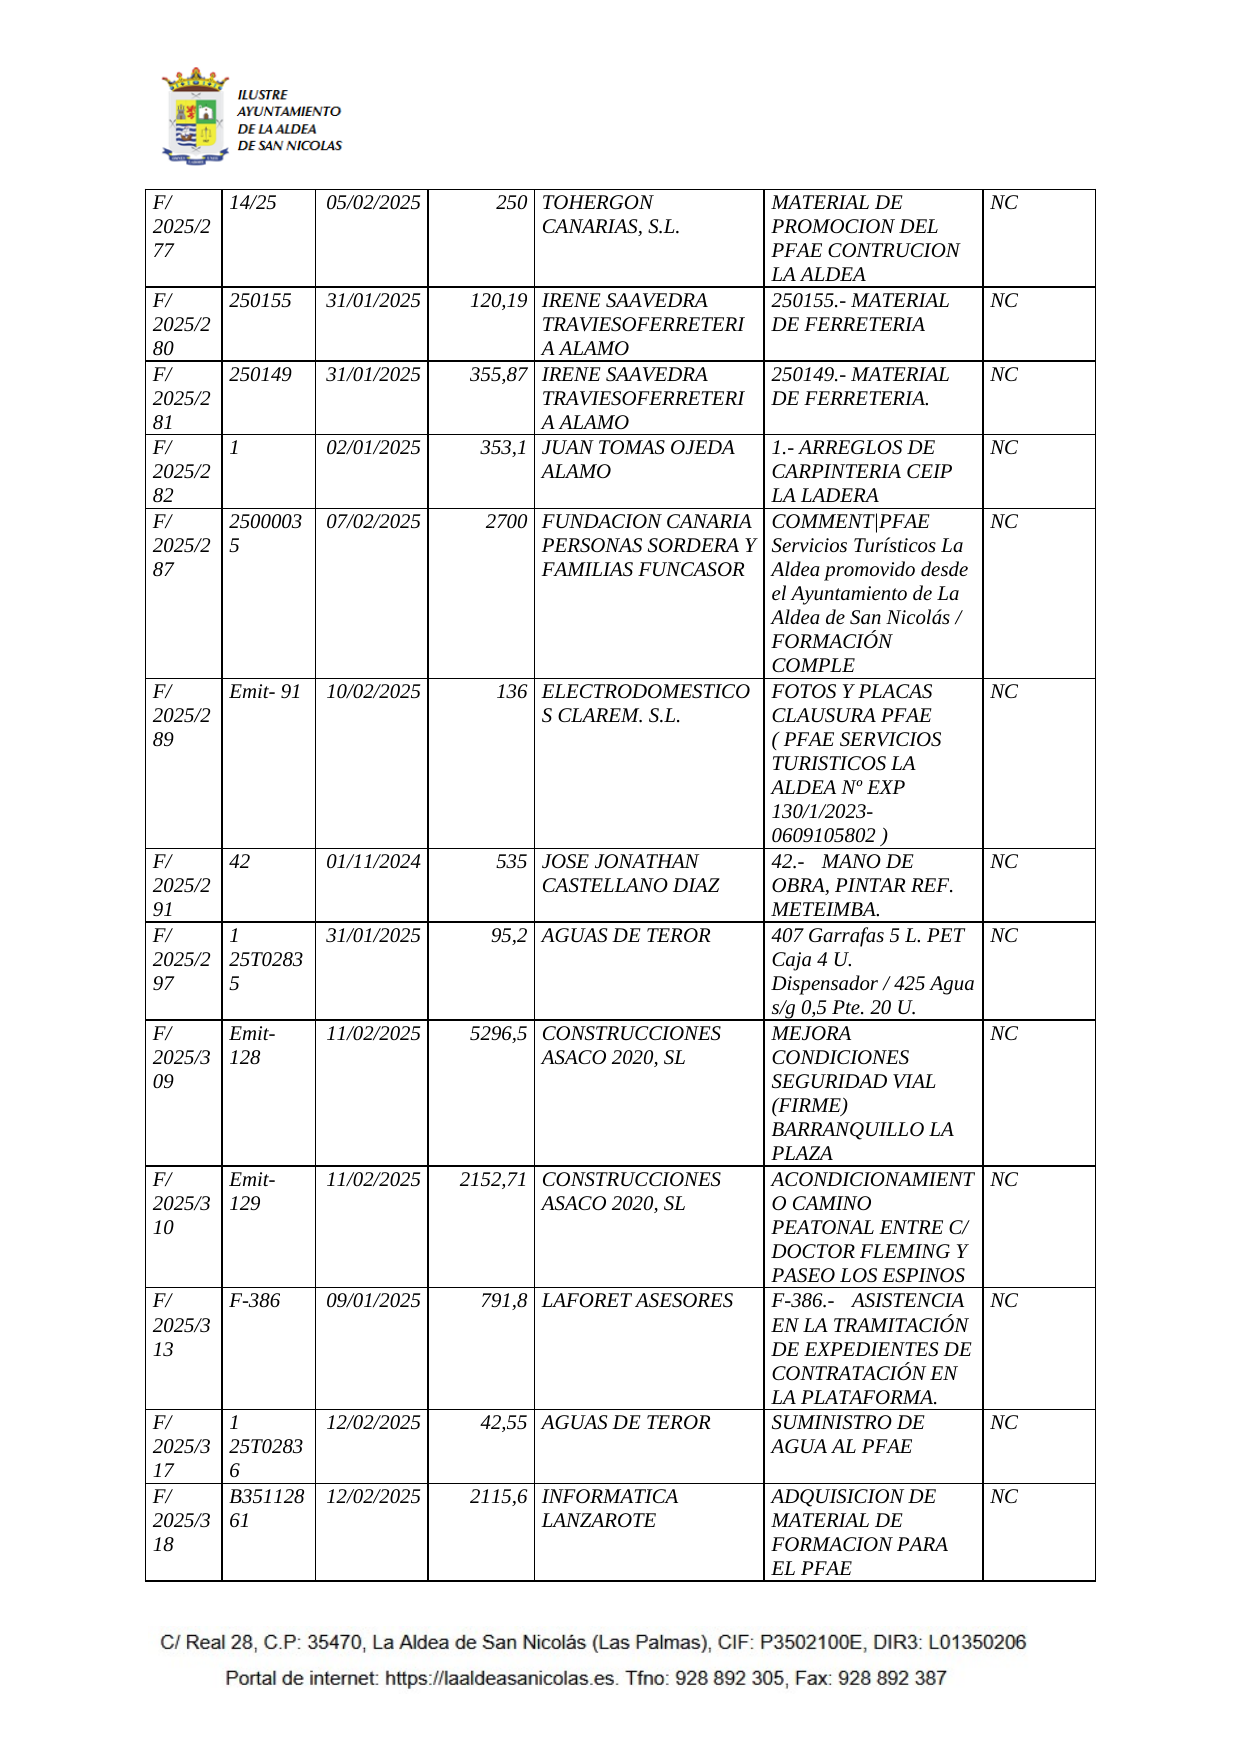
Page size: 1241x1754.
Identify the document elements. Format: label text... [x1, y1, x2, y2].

table_cell 1 25T02835 [223, 923, 315, 1019]
picture [148, 1626, 1034, 1694]
table_cell NC [984, 923, 1095, 1019]
table_cell 31/01/2025 [316, 288, 427, 360]
table_cell F-386 [223, 1288, 315, 1409]
table_cell 136 [429, 679, 534, 847]
table_cell COMMENT|PFAE Servicios Turísticos La Aldea promovido desde el Ayuntamiento de La Aldea de San Nicolás / FORMACIÓN COMPLE [765, 509, 982, 677]
table_cell NC [984, 288, 1095, 360]
table_cell 407 Garrafas 5 L. PET Caja 4 U. Dispensador / 425 Agua s/g 0,5 Pte. 20 U. [765, 923, 982, 1019]
table_cell NC [984, 1021, 1095, 1165]
table_cell 5296,5 [429, 1021, 534, 1165]
table_cell 05/02/2025 [316, 190, 427, 286]
table_cell F/2025/280 [146, 288, 221, 360]
table_cell F/2025/281 [146, 362, 221, 434]
table_cell 791,8 [429, 1288, 534, 1409]
table_cell NC [984, 1167, 1095, 1287]
table_cell INFORMATICA LANZAROTE [535, 1484, 763, 1580]
table_cell ACONDICIONAMIENTO CAMINO PEATONAL ENTRE C/ DOCTOR FLEMING Y PASEO LOS ESPINOS [765, 1167, 982, 1287]
table_cell IRENE SAAVEDRA TRAVIESOFERRETERIA ALAMO [535, 362, 763, 434]
picture [148, 59, 358, 173]
table_cell Emit- 91 [223, 679, 315, 847]
table_cell ADQUISICION DE MATERIAL DE FORMACION PARA EL PFAE [765, 1484, 982, 1580]
table_cell 25000035 [223, 509, 315, 677]
table_cell 42 [223, 849, 315, 921]
table_cell F/2025/291 [146, 849, 221, 921]
table_cell 1 [223, 435, 315, 507]
table_cell MATERIAL DE PROMOCION DEL PFAE CONTRUCION LA ALDEA [765, 190, 982, 286]
table_cell MEJORA CONDICIONES SEGURIDAD VIAL (FIRME) BARRANQUILLO LA PLAZA [765, 1021, 982, 1165]
table_cell 353,1 [429, 435, 534, 507]
table_cell 09/01/2025 [316, 1288, 427, 1409]
table_cell ELECTRODOMESTICOS CLAREM. S.L. [535, 679, 763, 847]
table_cell 31/01/2025 [316, 923, 427, 1019]
table_cell 42.- MANO DE OBRA, PINTAR REF. METEIMBA. [765, 849, 982, 921]
table_cell 01/11/2024 [316, 849, 427, 921]
table_cell 11/02/2025 [316, 1167, 427, 1287]
table_cell 14/25 [223, 190, 315, 286]
table_cell F/2025/277 [146, 190, 221, 286]
table_cell Emit- 129 [223, 1167, 315, 1287]
table_cell 250 [429, 190, 534, 286]
table_cell 2152,71 [429, 1167, 534, 1287]
table_cell 02/01/2025 [316, 435, 427, 507]
table_cell F/2025/310 [146, 1167, 221, 1287]
table_cell FOTOS Y PLACAS CLAUSURA PFAE ( PFAE SERVICIOS TURISTICOS LA ALDEA Nº EXP 130/1/2023- 0609105802 ) [765, 679, 982, 847]
table_cell 31/01/2025 [316, 362, 427, 434]
table_cell SUMINISTRO DE AGUA AL PFAE [765, 1410, 982, 1482]
table_cell 42,55 [429, 1410, 534, 1482]
table_cell 120,19 [429, 288, 534, 360]
table_cell 250149 [223, 362, 315, 434]
table_cell 1 25T02836 [223, 1410, 315, 1482]
table_cell 10/02/2025 [316, 679, 427, 847]
table_cell NC [984, 1484, 1095, 1580]
table_cell NC [984, 509, 1095, 677]
table_cell 535 [429, 849, 534, 921]
table_cell 2700 [429, 509, 534, 677]
table_cell NC [984, 190, 1095, 286]
table_cell CONSTRUCCIONES ASACO 2020, SL [535, 1167, 763, 1287]
table_cell IRENE SAAVEDRA TRAVIESOFERRETERIA ALAMO [535, 288, 763, 360]
table_cell LAFORET ASESORES [535, 1288, 763, 1409]
table_cell NC [984, 1288, 1095, 1409]
table_cell F/2025/282 [146, 435, 221, 507]
table_cell F/2025/297 [146, 923, 221, 1019]
table_cell CONSTRUCCIONES ASACO 2020, SL [535, 1021, 763, 1165]
table_cell 95,2 [429, 923, 534, 1019]
table_cell F/2025/289 [146, 679, 221, 847]
table_cell FUNDACION CANARIA PERSONAS SORDERA Y FAMILIAS FUNCASOR [535, 509, 763, 677]
table_cell NC [984, 1410, 1095, 1482]
table_cell NC [984, 849, 1095, 921]
table_cell JUAN TOMAS OJEDA ALAMO [535, 435, 763, 507]
table_cell NC [984, 435, 1095, 507]
table_cell F/2025/313 [146, 1288, 221, 1409]
table_cell 2115,6 [429, 1484, 534, 1580]
table_cell AGUAS DE TEROR [535, 923, 763, 1019]
table_cell F/2025/317 [146, 1410, 221, 1482]
table_cell F/2025/309 [146, 1021, 221, 1165]
table_cell 07/02/2025 [316, 509, 427, 677]
table_cell NC [984, 679, 1095, 847]
table_cell 250155 [223, 288, 315, 360]
table_cell 11/02/2025 [316, 1021, 427, 1165]
table_cell AGUAS DE TEROR [535, 1410, 763, 1482]
table_cell Emit- 128 [223, 1021, 315, 1165]
table_cell JOSE JONATHAN CASTELLANO DIAZ [535, 849, 763, 921]
table_cell 12/02/2025 [316, 1484, 427, 1580]
table_cell 355,87 [429, 362, 534, 434]
table_cell NC [984, 362, 1095, 434]
table_cell 250155.- MATERIAL DE FERRETERIA [765, 288, 982, 360]
table_cell F/2025/287 [146, 509, 221, 677]
table_cell F/2025/318 [146, 1484, 221, 1580]
table_cell TOHERGON CANARIAS, S.L. [535, 190, 763, 286]
table_cell F-386.- ASISTENCIA EN LA TRAMITACIÓN DE EXPEDIENTES DE CONTRATACIÓN EN LA PLATAFORMA. [765, 1288, 982, 1409]
table_cell 1.- ARREGLOS DE CARPINTERIA CEIP LA LADERA [765, 435, 982, 507]
table_cell 250149.- MATERIAL DE FERRETERIA. [765, 362, 982, 434]
table_cell 12/02/2025 [316, 1410, 427, 1482]
table_cell B35112861 [223, 1484, 315, 1580]
